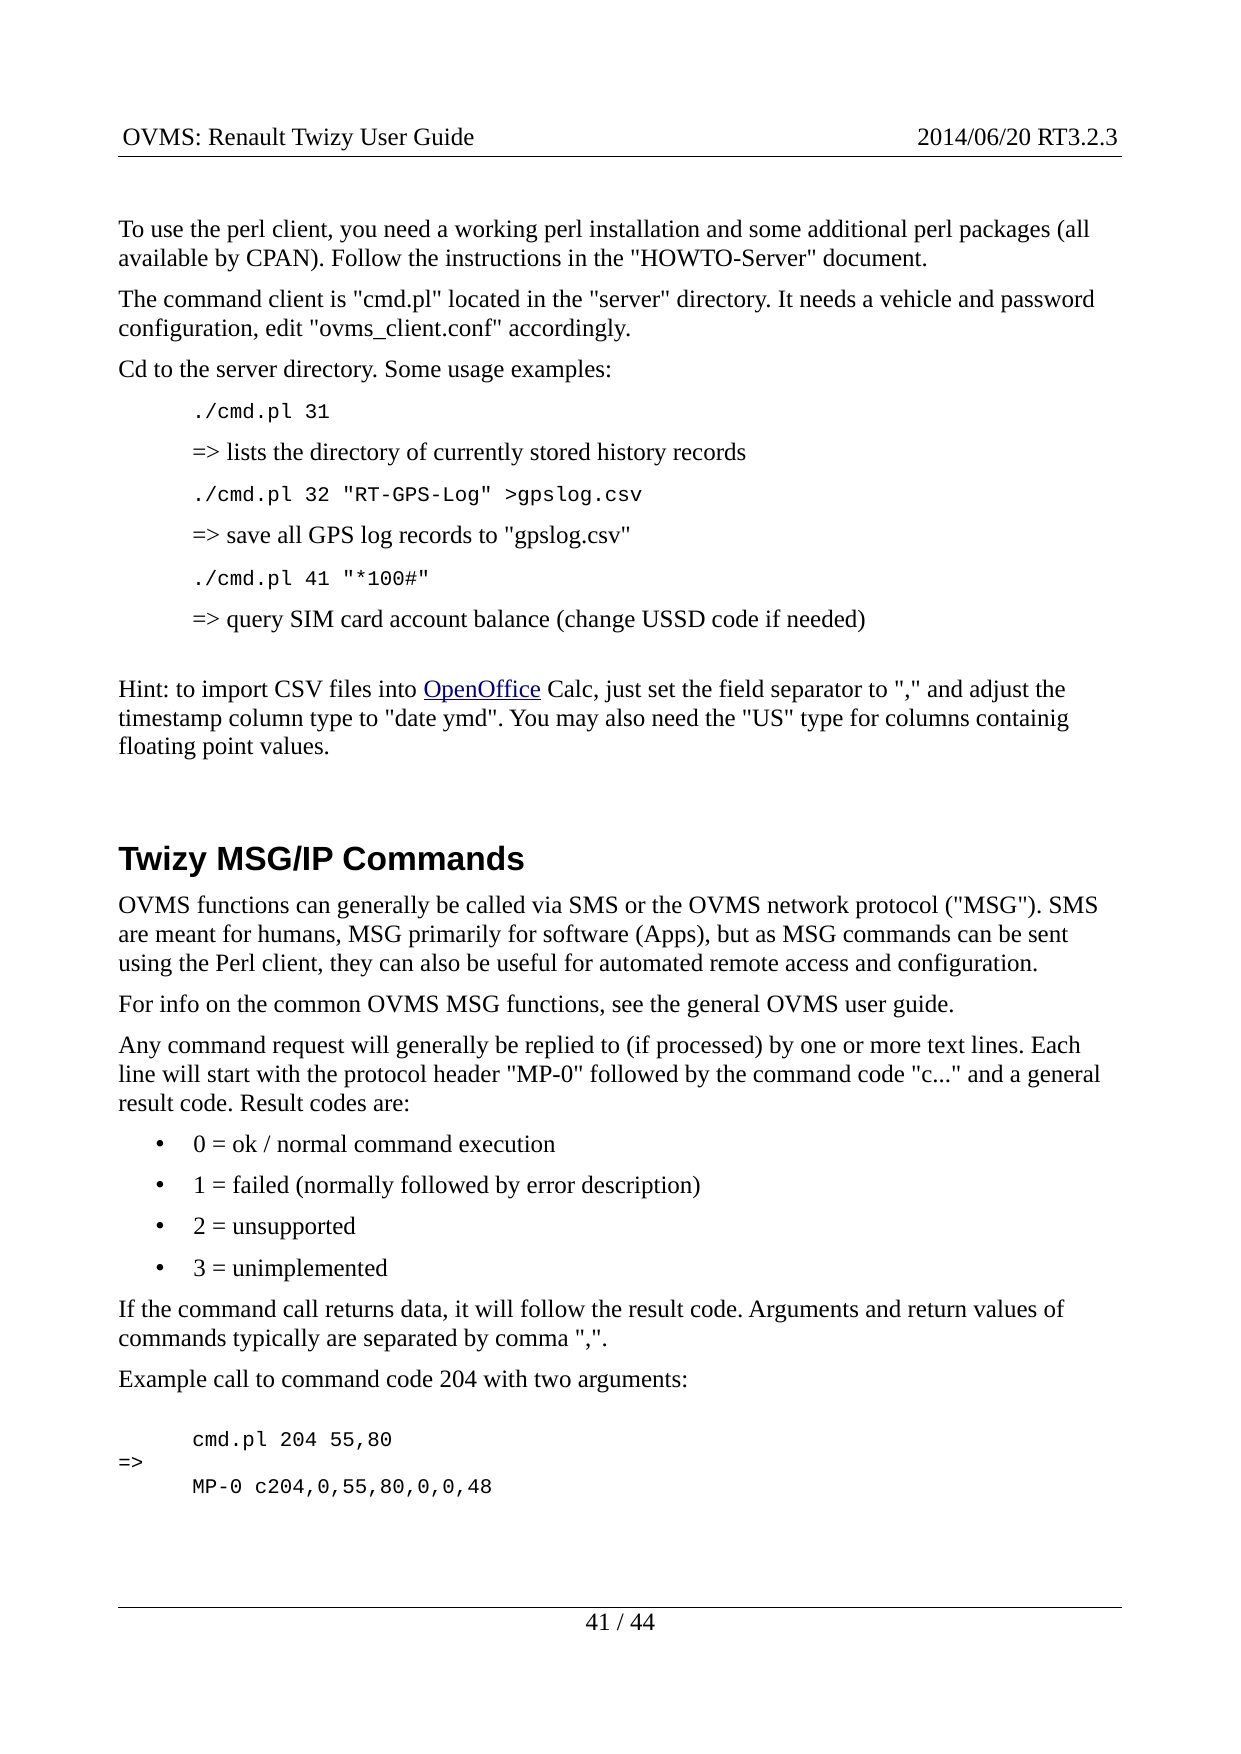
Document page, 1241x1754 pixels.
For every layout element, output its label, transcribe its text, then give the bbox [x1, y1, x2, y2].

text Hint: to import CSV files into OpenOffice Calc, just set the field separator to "," and adjust the timestamp column type to "date ymd". You may also need the "US" type for columns containig floating point values. [118, 645, 1122, 760]
subtitle Twizy MSG/IP Commands [118, 839, 1122, 878]
text ./cmd.pl 31 [118, 395, 1122, 425]
text Example call to command code 204 with two arguments: [118, 1364, 1122, 1393]
list 2 = unsupported [156, 1211, 1122, 1240]
text => [118, 1452, 1122, 1476]
text OVMS functions can generally be called via SMS or the OVMS network protocol ("MSG"). SMS are meant for humans, MSG primarily for software (Apps), but as MSG commands can be sent using the Perl client, they can also be useful for automated remote access and configuration. [118, 890, 1122, 976]
text Any command request will generally be replied to (if processed) by one or more text lines. Each line will start with the protocol header "MP-0" followed by the command code "c..." and a general result code. Result codes are: [118, 1030, 1122, 1116]
text For info on the common OVMS MSG functions, see the general OVMS user guide. [118, 989, 1122, 1018]
list 1 = failed (normally followed by error description) [156, 1170, 1122, 1199]
list 3 = unimplemented [156, 1253, 1122, 1281]
text => save all GPS log records to "gpslog.csv" [118, 521, 1122, 549]
text ./cmd.pl 32 "RT-GPS-Log" >gpslog.csv [118, 478, 1122, 508]
text => lists the directory of currently stored history records [118, 437, 1122, 466]
text cmd.pl 204 55,80 [118, 1429, 1122, 1452]
text The command client is "cmd.pl" located in the "server" directory. It needs a vehicle and password configuration, edit "ovms_client.conf" accordingly. [118, 284, 1122, 341]
text => query SIM card account balance (change USSD code if needed) [118, 604, 1122, 633]
text ./cmd.pl 41 "*100#" [118, 562, 1122, 591]
list 0 = ok / normal command execution [156, 1129, 1122, 1158]
text If the command call returns data, it will follow the result code. Arguments and return values of commands typically are separated by comma ",". [118, 1294, 1122, 1351]
text MP-0 c204,0,55,80,0,0,48 [118, 1476, 1122, 1500]
text To use the perl client, you need a working perl installation and some additional perl packages (all available by CPAN). Follow the instructions in the "HOWTO-Server" document. [118, 214, 1122, 271]
text Cd to the server directory. Some usage examples: [118, 354, 1122, 383]
